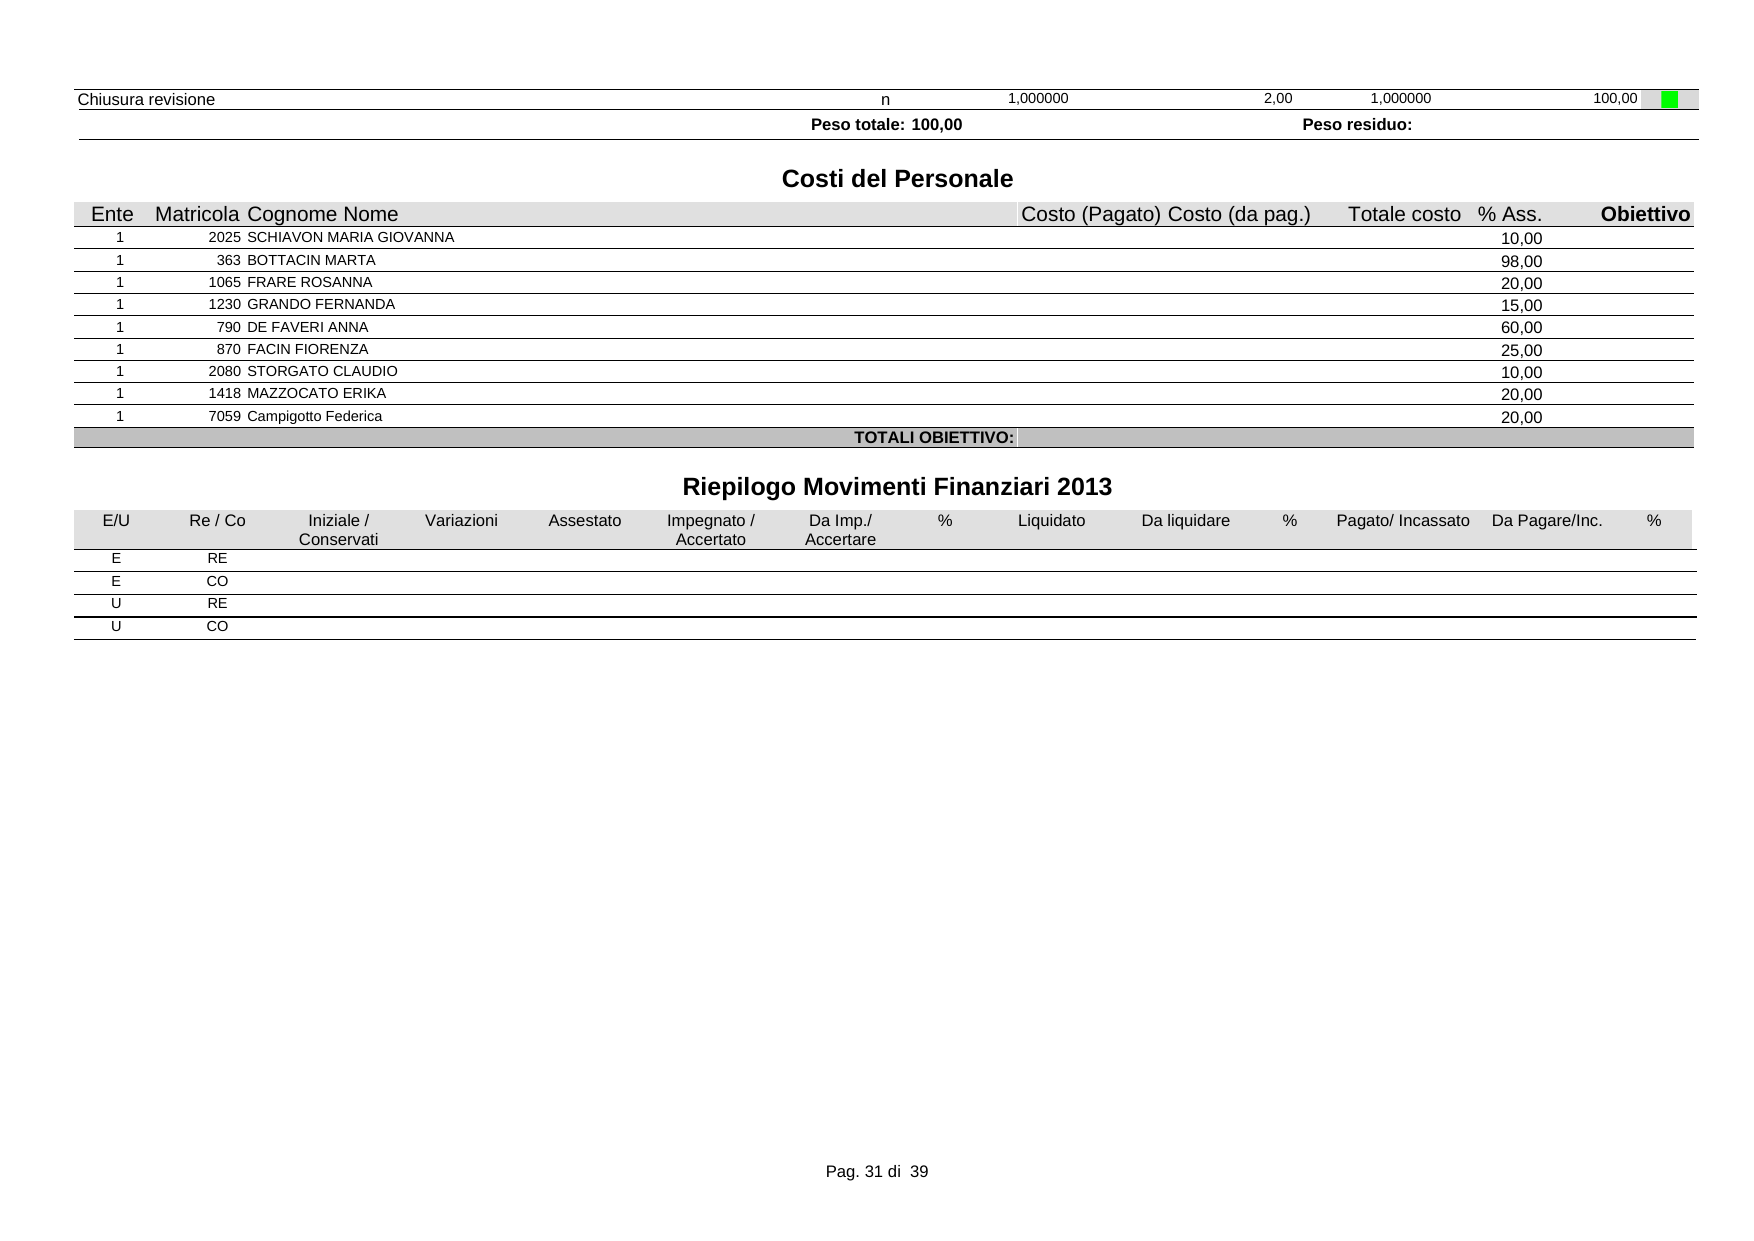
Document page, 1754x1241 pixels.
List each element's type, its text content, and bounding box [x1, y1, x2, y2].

table_cell [1251, 550, 1328, 566]
table_cell 1 [74, 383, 150, 404]
table_cell RE [158, 550, 276, 566]
table_cell MAZZOCATO ERIKA [244, 383, 1017, 404]
table_header CO [158, 572, 277, 589]
table_cell [1478, 550, 1616, 566]
table_cell [1018, 339, 1164, 360]
table_cell 1,000000 [1296, 90, 1434, 109]
table_cell [1546, 249, 1694, 271]
table_header Assestato [522, 510, 648, 549]
table_cell [1641, 90, 1699, 109]
table_cell [1018, 316, 1164, 337]
table_header Matricola [150, 202, 244, 226]
table_cell [1314, 405, 1464, 427]
table_cell 1 [74, 272, 150, 293]
table_cell 1230 [150, 294, 244, 315]
table_cell [1121, 550, 1251, 566]
table_header [524, 618, 646, 634]
table_cell [1164, 405, 1314, 427]
table_cell [1314, 227, 1464, 248]
table_header [1481, 572, 1621, 589]
table_cell 20,00 [1464, 405, 1546, 427]
table_header Totale costo [1314, 202, 1464, 226]
table_cell 1,000000 [930, 90, 1072, 109]
table_cell Campigotto Federica [244, 405, 1017, 427]
table_cell 1 [74, 339, 150, 360]
table_header Cognome Nome [244, 202, 1017, 226]
table_header Re / Co [158, 510, 276, 549]
table_cell [1546, 227, 1694, 248]
table_cell [74, 109, 79, 139]
table_header Iniziale / Conservati [276, 510, 401, 549]
table_cell [1314, 428, 1464, 447]
table_header [74, 640, 1696, 645]
text Costi del Personale [71, 164, 1724, 192]
table_header E/U [74, 510, 158, 549]
table_cell 20,00 [1464, 272, 1546, 293]
table_cell [1164, 316, 1314, 337]
table_cell SCHIAVON MARIA GIOVANNA [244, 227, 1017, 248]
table_header [774, 572, 908, 589]
table_header [1621, 572, 1697, 589]
table_cell GRANDO FERNANDA [244, 294, 1017, 315]
table_cell 2,00 [1217, 90, 1296, 109]
table_cell 98,00 [1464, 249, 1546, 271]
table_cell 7059 [150, 405, 244, 427]
table_header [774, 595, 908, 612]
table_cell [1164, 272, 1314, 293]
table_cell [1464, 428, 1546, 447]
table_cell TOTALI OBIETTIVO: [74, 428, 1017, 447]
table_header Costo (da pag.) [1164, 202, 1314, 226]
table_cell [1314, 383, 1464, 404]
table_header [1253, 595, 1330, 612]
table_header [1481, 595, 1621, 612]
table_cell 20,00 [1464, 383, 1546, 404]
table_cell [1314, 316, 1464, 337]
table_cell 1 [74, 405, 150, 427]
table_cell [1018, 227, 1164, 248]
table_header E [74, 572, 158, 589]
table_cell Peso residuo: [1132, 110, 1415, 139]
table_header U [74, 595, 158, 612]
table_header [774, 618, 908, 634]
table_header [1122, 595, 1253, 612]
table_cell 1 [74, 249, 150, 271]
table_header [908, 595, 983, 612]
table_header [1330, 595, 1481, 612]
table_cell E [74, 550, 158, 566]
table_header [402, 595, 524, 612]
table_cell 25,00 [1464, 339, 1546, 360]
table_cell Chiusura revisione [74, 90, 565, 109]
table_cell [1164, 339, 1314, 360]
table_header [1692, 510, 1697, 549]
table_header [983, 595, 1122, 612]
table_cell 60,00 [1464, 316, 1546, 337]
table_header [1330, 572, 1481, 589]
table_header Costo (Pagato) [1018, 202, 1164, 226]
table_cell [1164, 227, 1314, 248]
table_header [646, 595, 774, 612]
table_header Ente [74, 202, 150, 226]
table_cell [522, 550, 643, 566]
table_header Pagato/ Incassato [1328, 510, 1478, 549]
table_cell FACIN FIORENZA [244, 339, 1017, 360]
table_cell [1616, 550, 1697, 566]
table_header Obiettivo [1546, 202, 1694, 226]
table_cell 1 [74, 294, 150, 315]
table_cell Peso totale: [79, 110, 908, 139]
table_cell DE FAVERI ANNA [244, 316, 1017, 337]
table_cell [1546, 339, 1694, 360]
table_cell 870 [150, 339, 244, 360]
table_cell 10,00 [1464, 361, 1546, 382]
table_header [1621, 595, 1697, 612]
table_cell [1018, 249, 1164, 271]
table_cell [1314, 339, 1464, 360]
table_cell STORGATO CLAUDIO [244, 361, 1017, 382]
table_header Impegnato / Accertato [648, 510, 774, 549]
table_header [1122, 618, 1253, 634]
table_header % [1616, 510, 1692, 549]
table_header [402, 572, 524, 589]
table_header [1253, 572, 1330, 589]
table_cell [276, 550, 401, 566]
table_cell [1072, 90, 1217, 109]
table_header [983, 618, 1122, 634]
table_cell BOTTACIN MARTA [244, 249, 1017, 271]
table_cell [907, 550, 983, 566]
table_cell FRARE ROSANNA [244, 272, 1017, 293]
table_header [402, 618, 524, 634]
table_cell [1164, 361, 1314, 382]
table_cell [1018, 294, 1164, 315]
table_cell 1 [74, 361, 150, 382]
table_cell [1018, 361, 1164, 382]
table_cell [1164, 383, 1314, 404]
table_cell 100,00 [1561, 90, 1641, 109]
table_cell [1314, 294, 1464, 315]
table_cell [774, 550, 907, 566]
table_cell [1328, 550, 1478, 566]
table_header Variazioni [401, 510, 522, 549]
table_header [1122, 572, 1253, 589]
table_cell 10,00 [1464, 227, 1546, 248]
table_cell n [840, 90, 930, 109]
table_header [646, 618, 774, 634]
table_cell [1435, 90, 1561, 109]
table_header [524, 572, 646, 589]
table_header RE [158, 595, 277, 612]
table_header [646, 572, 774, 589]
table_cell 1418 [150, 383, 244, 404]
table_cell [1546, 428, 1694, 447]
table_cell [1018, 383, 1164, 404]
table_header [908, 618, 983, 634]
table_cell [1314, 249, 1464, 271]
table_cell 790 [150, 316, 244, 337]
table_header % Ass. [1464, 202, 1546, 226]
table_cell [401, 550, 522, 566]
table_header Liquidato [983, 510, 1121, 549]
table_header [983, 572, 1122, 589]
table_cell 2025 [150, 227, 244, 248]
text Riepilogo Movimenti Finanziari 2013 [71, 472, 1724, 501]
table_cell [1018, 272, 1164, 293]
table_header [1253, 618, 1330, 634]
table_cell [1415, 110, 1699, 139]
table_cell 363 [150, 249, 244, 271]
table_header [1330, 618, 1481, 634]
table_cell [565, 90, 840, 109]
table_cell 15,00 [1464, 294, 1546, 315]
table_cell [643, 550, 774, 566]
table_cell [1546, 405, 1694, 427]
table_cell 1 [74, 316, 150, 337]
table_header % [1251, 510, 1328, 549]
table_cell 100,00 [908, 110, 1132, 139]
table_header U [74, 618, 158, 634]
table_header CO [158, 618, 277, 634]
table_cell [1164, 294, 1314, 315]
table_header [277, 595, 402, 612]
table_cell [1546, 316, 1694, 337]
table_header % [907, 510, 983, 549]
table_cell [1314, 272, 1464, 293]
table_header [1481, 618, 1621, 634]
table_cell [983, 550, 1121, 566]
table_cell [1314, 361, 1464, 382]
table_cell [1546, 361, 1694, 382]
table_cell 2080 [150, 361, 244, 382]
table_header Da Imp./ Accertare [774, 510, 907, 549]
table_cell [1546, 383, 1694, 404]
table_header [524, 595, 646, 612]
table_header Da Pagare/Inc. [1478, 510, 1616, 549]
table_cell [1546, 294, 1694, 315]
table_cell 1065 [150, 272, 244, 293]
table_header [277, 572, 402, 589]
table_header [908, 572, 983, 589]
table_header [277, 618, 402, 634]
table_cell [1018, 428, 1164, 447]
table_cell [1546, 272, 1694, 293]
table_header [1621, 618, 1697, 634]
table_header Da liquidare [1121, 510, 1251, 549]
table_cell 1 [74, 227, 150, 248]
table_cell [1164, 249, 1314, 271]
table_cell [1018, 405, 1164, 427]
table_cell [1164, 428, 1314, 447]
